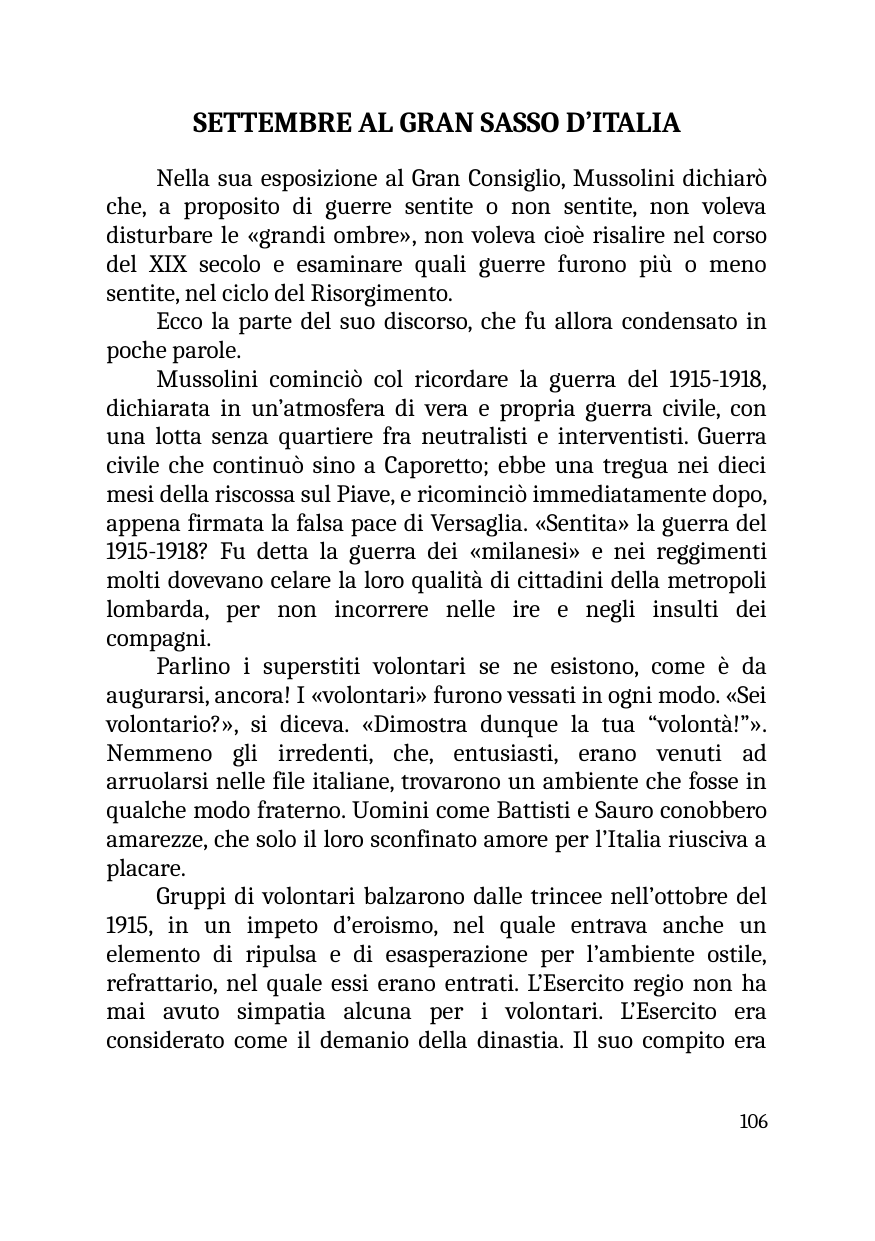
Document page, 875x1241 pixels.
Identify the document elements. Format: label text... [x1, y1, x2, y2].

text Mussolini cominciò col ricordare la guerra del 1915-1918, dichiarata in un’atmosfera di vera e propria guerra civile, con una lotta senza quartiere fra neutralisti e interventisti. Guerra civile che continuò sino a Caporetto; ebbe una tregua nei dieci mesi della riscossa sul Piave, e ricominciò immediatamente dopo, appena firmata la falsa pace di Versaglia. «Sentita» la guerra del 1915-1918? Fu detta la guerra dei «milanesi» e nei reggimenti molti dovevano celare la loro qualità di cittadini della metropoli lombarda, per non incorrere nelle ire e negli insulti dei compagni. [106, 365, 768, 652]
subtitle SETTEMBRE AL GRAN SASSO D’ITALIA [106, 106, 768, 140]
text Ecco la parte del suo discorso, che fu allora condensato in poche parole. [106, 307, 768, 365]
text Parlino i superstiti volontari se ne esistono, come è da augurarsi, ancora! I «volontari» furono vessati in ogni modo. «Sei volontario?», si diceva. «Dimostra dunque la tua “volontà!”». Nemmeno gli irredenti, che, entusiasti, erano venuti ad arruolarsi nelle file italiane, trovarono un ambiente che fosse in qualche modo fraterno. Uomini come Battisti e Sauro conobbero amarezze, che solo il loro sconfinato amore per l’Italia riusciva a placare. [106, 652, 768, 882]
text Gruppi di volontari balzarono dalle trincee nell’ottobre del 1915, in un impeto d’eroismo, nel quale entrava anche un elemento di ripulsa e di esasperazione per l’ambiente ostile, refrattario, nel quale essi erano entrati. L’Esercito regio non ha mai avuto simpatia alcuna per i volontari. L’Esercito era considerato come il demanio della dinastia. Il suo compito era [106, 882, 768, 1055]
text Nella sua esposizione al Gran Consiglio, Mussolini dichiarò che, a proposito di guerre sentite o non sentite, non voleva disturbare le «grandi ombre», non voleva cioè risalire nel corso del XIX secolo e esaminare quali guerre furono più o meno sentite, nel ciclo del Risorgimento. [106, 163, 768, 307]
